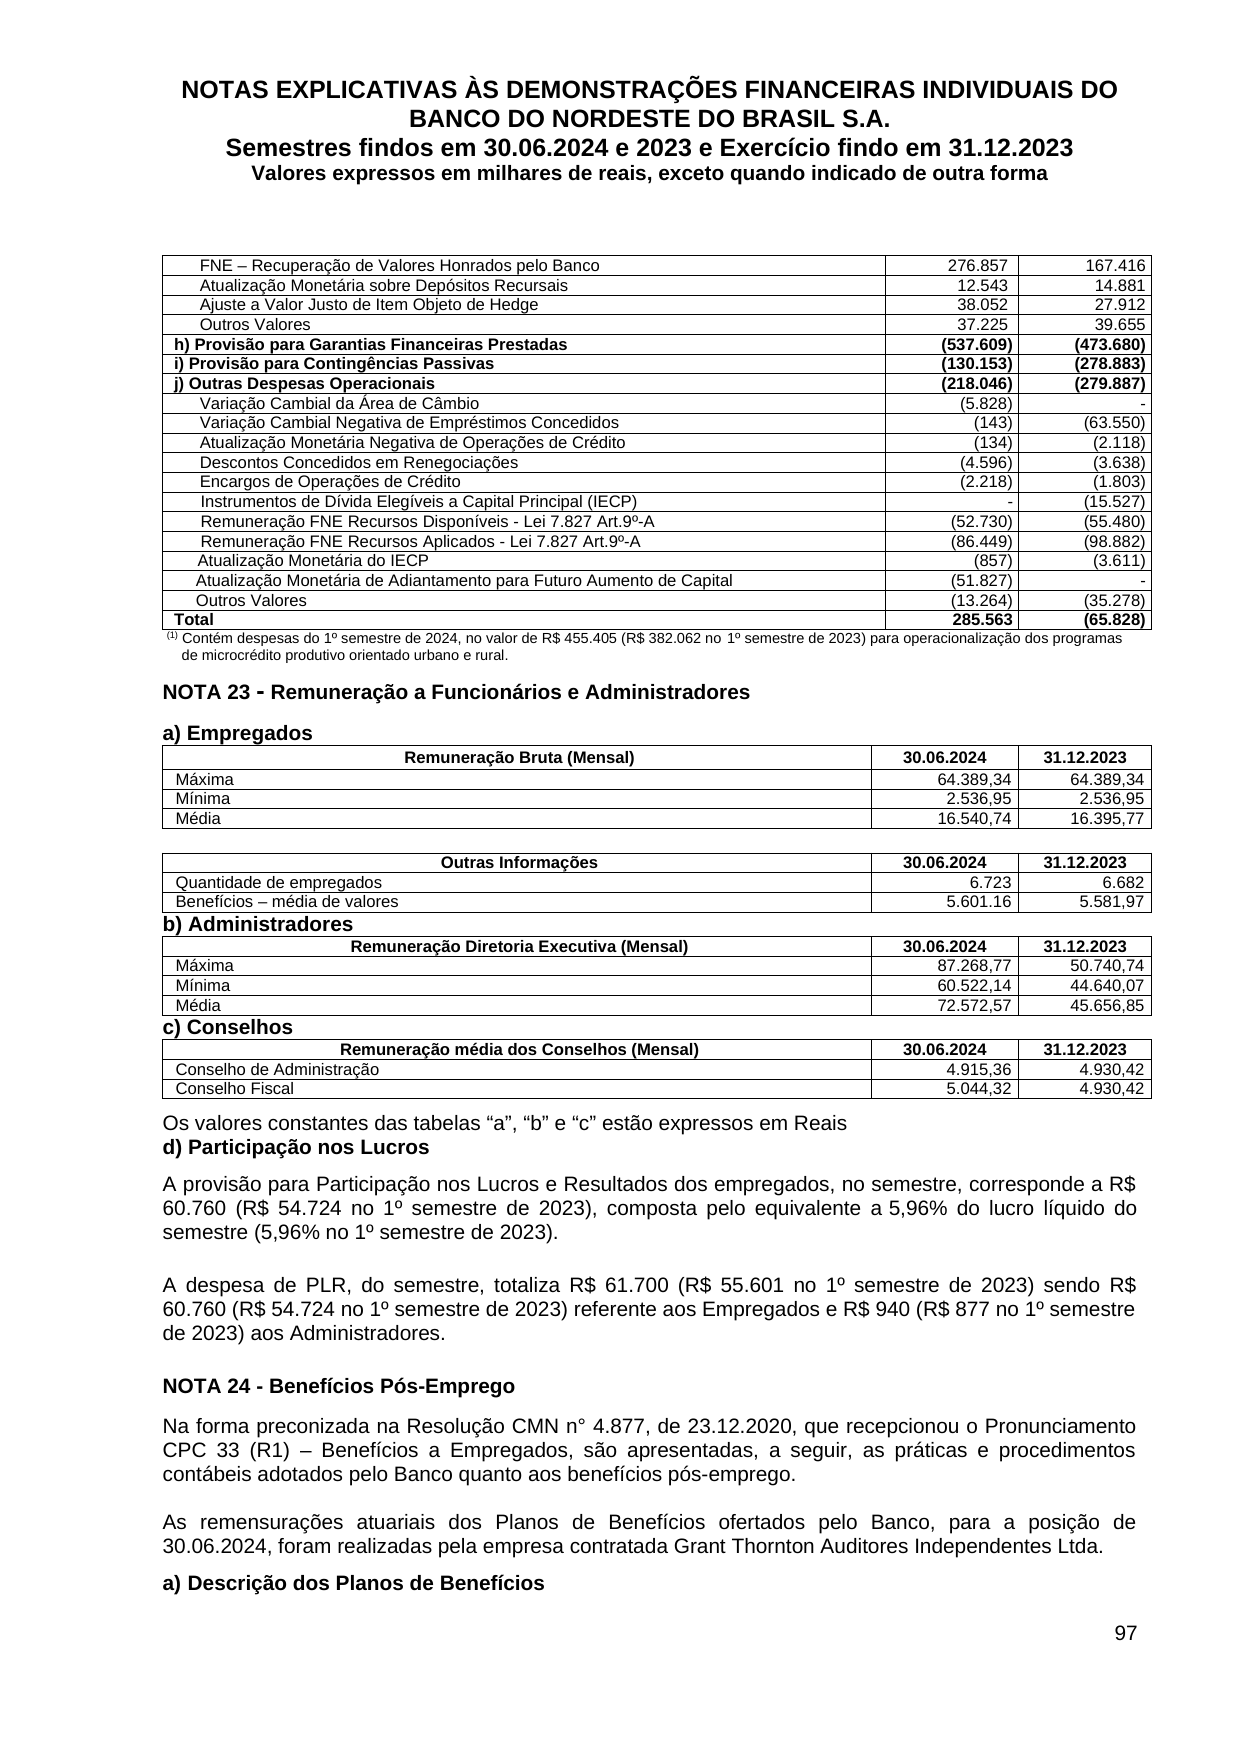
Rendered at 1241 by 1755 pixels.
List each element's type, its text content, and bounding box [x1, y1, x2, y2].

table_header 30.06.2024 [872, 1040, 1018, 1059]
table_cell (473.680) [1019, 335, 1151, 354]
table_cell 4.930,42 [1019, 1080, 1151, 1098]
table_cell 38.052 [886, 296, 1018, 314]
table_cell (51.827) [886, 571, 1018, 590]
table_cell 4.930,42 [1019, 1060, 1151, 1078]
table_cell Remuneração FNE Recursos Aplicados - Lei 7.827 Art.9º-A [163, 532, 885, 551]
table_cell (98.882) [1019, 532, 1151, 551]
table_cell Ajuste a Valor Justo de Item Objeto de Hedge [163, 296, 885, 314]
table_cell Mínima [163, 790, 871, 808]
table_cell 16.395,77 [1019, 809, 1151, 828]
table_cell (5.828) [886, 394, 1018, 413]
table_header 31.12.2023 [1019, 854, 1151, 872]
text Os valores constantes das tabelas “a”, “b” e “c” estão expressos em Reais [162, 1111, 1137, 1135]
table_cell Atualização Monetária Negativa de Operações de Crédito [163, 434, 885, 452]
table_cell 276.857 [886, 256, 1018, 275]
table_cell (2.218) [886, 473, 1018, 491]
table_header 31.12.2023 [1019, 746, 1151, 769]
table_cell (52.730) [886, 512, 1018, 531]
table_cell h) Provisão para Garantias Financeiras Prestadas [163, 335, 885, 354]
table_header 31.12.2023 [1019, 1040, 1151, 1059]
table_header 31.12.2023 [1019, 937, 1151, 956]
text (1) Contém despesas do 1º semestre de 2024, no valor de R$ 455.405 (R$ 382.062 no 1º semestre de 2023) para operacionalização dos programas de microcrédito produtivo orientado urbano e rural. [167, 630, 1122, 663]
table_cell 2.536,95 [1019, 790, 1151, 808]
table_cell (13.264) [886, 591, 1018, 609]
subtitle NOTA 23 - Remuneração a Funcionários e Administradores [162, 676, 1137, 704]
table_cell (279.887) [1019, 374, 1151, 393]
text As remensurações atuariais dos Planos de Benefícios ofertados pelo Banco, para a posição de 30.06.2024, foram realizadas pela empresa contratada Grant Thornton Auditores Independentes Ltda. [162, 1510, 1137, 1558]
table_cell 87.268,77 [872, 957, 1018, 975]
table_cell - [1019, 571, 1151, 590]
table_cell 50.740,74 [1019, 957, 1151, 975]
table_cell 5.581,97 [1019, 893, 1151, 911]
table_header 30.06.2024 [872, 937, 1018, 956]
table_cell (4.596) [886, 453, 1018, 472]
table_cell Encargos de Operações de Crédito [163, 473, 885, 491]
table_cell 37.225 [886, 315, 1018, 334]
table_cell (134) [886, 434, 1018, 452]
table_cell (65.828) [1019, 611, 1151, 629]
table_cell 72.572,57 [872, 996, 1018, 1015]
table_cell (143) [886, 414, 1018, 432]
subtitle NOTA 24 - Benefícios Pós-Emprego [162, 1374, 1137, 1398]
table_cell Variação Cambial da Área de Câmbio [163, 394, 885, 413]
table_cell 285.563 [886, 611, 1018, 629]
table_cell 44.640,07 [1019, 976, 1151, 995]
list Conselhos [162, 1016, 1137, 1039]
table_cell 12.543 [886, 276, 1018, 294]
table_cell 64.389,34 [1019, 770, 1151, 788]
table_cell 4.915,36 [872, 1060, 1018, 1078]
table_cell (218.046) [886, 374, 1018, 393]
table_cell (130.153) [886, 355, 1018, 373]
table_cell (857) [886, 552, 1018, 570]
list Descrição dos Planos de Benefícios [162, 1571, 1137, 1594]
table_cell 39.655 [1019, 315, 1151, 334]
table_cell 5.044,32 [872, 1080, 1018, 1098]
table_header Remuneração média dos Conselhos (Mensal) [163, 1040, 871, 1059]
table_cell i) Provisão para Contingências Passivas [163, 355, 885, 373]
table_cell Outros Valores [163, 315, 885, 334]
table_header Remuneração Diretoria Executiva (Mensal) [163, 937, 871, 956]
table_cell Conselho Fiscal [163, 1080, 871, 1098]
table_header Remuneração Bruta (Mensal) [163, 746, 871, 769]
table_cell Média [163, 809, 871, 828]
table_cell Benefícios – média de valores [163, 893, 871, 911]
table_cell 64.389,34 [872, 770, 1018, 788]
table_cell Média [163, 996, 871, 1015]
table_cell 16.540,74 [872, 809, 1018, 828]
table_cell - [886, 493, 1018, 511]
table_cell 6.723 [872, 873, 1018, 892]
table_cell (55.480) [1019, 512, 1151, 531]
table_header Outras Informações [163, 854, 871, 872]
table_cell 167.416 [1019, 256, 1151, 275]
table_cell Atualização Monetária sobre Depósitos Recursais [163, 276, 885, 294]
table_cell Conselho de Administração [163, 1060, 871, 1078]
table_cell Mínima [163, 976, 871, 995]
table_cell Total [163, 611, 885, 629]
table_cell (3.638) [1019, 453, 1151, 472]
table_cell (3.611) [1019, 552, 1151, 570]
table_cell FNE – Recuperação de Valores Honrados pelo Banco [163, 256, 885, 275]
table_header 30.06.2024 [872, 746, 1018, 769]
table_cell Atualização Monetária do IECP [163, 552, 885, 570]
table_cell Descontos Concedidos em Renegociações [163, 453, 885, 472]
table_cell (537.609) [886, 335, 1018, 354]
table_cell (86.449) [886, 532, 1018, 551]
table_cell j) Outras Despesas Operacionais [163, 374, 885, 393]
table_cell (278.883) [1019, 355, 1151, 373]
table_cell Máxima [163, 957, 871, 975]
table_header 30.06.2024 [872, 854, 1018, 872]
table_cell Remuneração FNE Recursos Disponíveis - Lei 7.827 Art.9º-A [163, 512, 885, 531]
table_cell (35.278) [1019, 591, 1151, 609]
table_cell Outros Valores [163, 591, 885, 609]
table_cell 14.881 [1019, 276, 1151, 294]
table_cell Quantidade de empregados [163, 873, 871, 892]
table_cell 60.522,14 [872, 976, 1018, 995]
list A provisão para Participação nos Lucros e Resultados dos empregados, no semestre, corresponde a R$ 60.760 (R$ 54.724 no 1º semestre de 2023), composta pelo equivalente a 5,96% do lucro líquido do semestre (5,96% no 1º semestre de 2023). [162, 1172, 1137, 1243]
table_cell 5.601.16 [872, 893, 1018, 911]
table_cell Atualização Monetária de Adiantamento para Futuro Aumento de Capital [163, 571, 885, 590]
table_cell Variação Cambial Negativa de Empréstimos Concedidos [163, 414, 885, 432]
table_cell (2.118) [1019, 434, 1151, 452]
table_cell 45.656,85 [1019, 996, 1151, 1015]
table_cell (63.550) [1019, 414, 1151, 432]
table_cell (15.527) [1019, 493, 1151, 511]
table_cell - [1019, 394, 1151, 413]
list Administradores [162, 913, 1137, 936]
table_cell (1.803) [1019, 473, 1151, 491]
table_cell 27.912 [1019, 296, 1151, 314]
table_cell Máxima [163, 770, 871, 788]
table_cell 6.682 [1019, 873, 1151, 892]
table_cell Instrumentos de Dívida Elegíveis a Capital Principal (IECP) [163, 493, 885, 511]
text Na forma preconizada na Resolução CMN n° 4.877, de 23.12.2020, que recepcionou o Pronunciamento CPC 33 (R1) – Benefícios a Empregados, são apresentadas, a seguir, as práticas e procedimentos contábeis adotados pelo Banco quanto aos benefícios pós-emprego. [162, 1414, 1137, 1486]
list Participação nos Lucros [162, 1135, 1137, 1159]
list A despesa de PLR, do semestre, totaliza R$ 61.700 (R$ 55.601 no 1º semestre de 2023) sendo R$ 60.760 (R$ 54.724 no 1º semestre de 2023) referente aos Empregados e R$ 940 (R$ 877 no 1º semestre de 2023) aos Administradores. [162, 1273, 1137, 1344]
list Empregados [162, 721, 1137, 745]
table_cell 2.536,95 [872, 790, 1018, 808]
